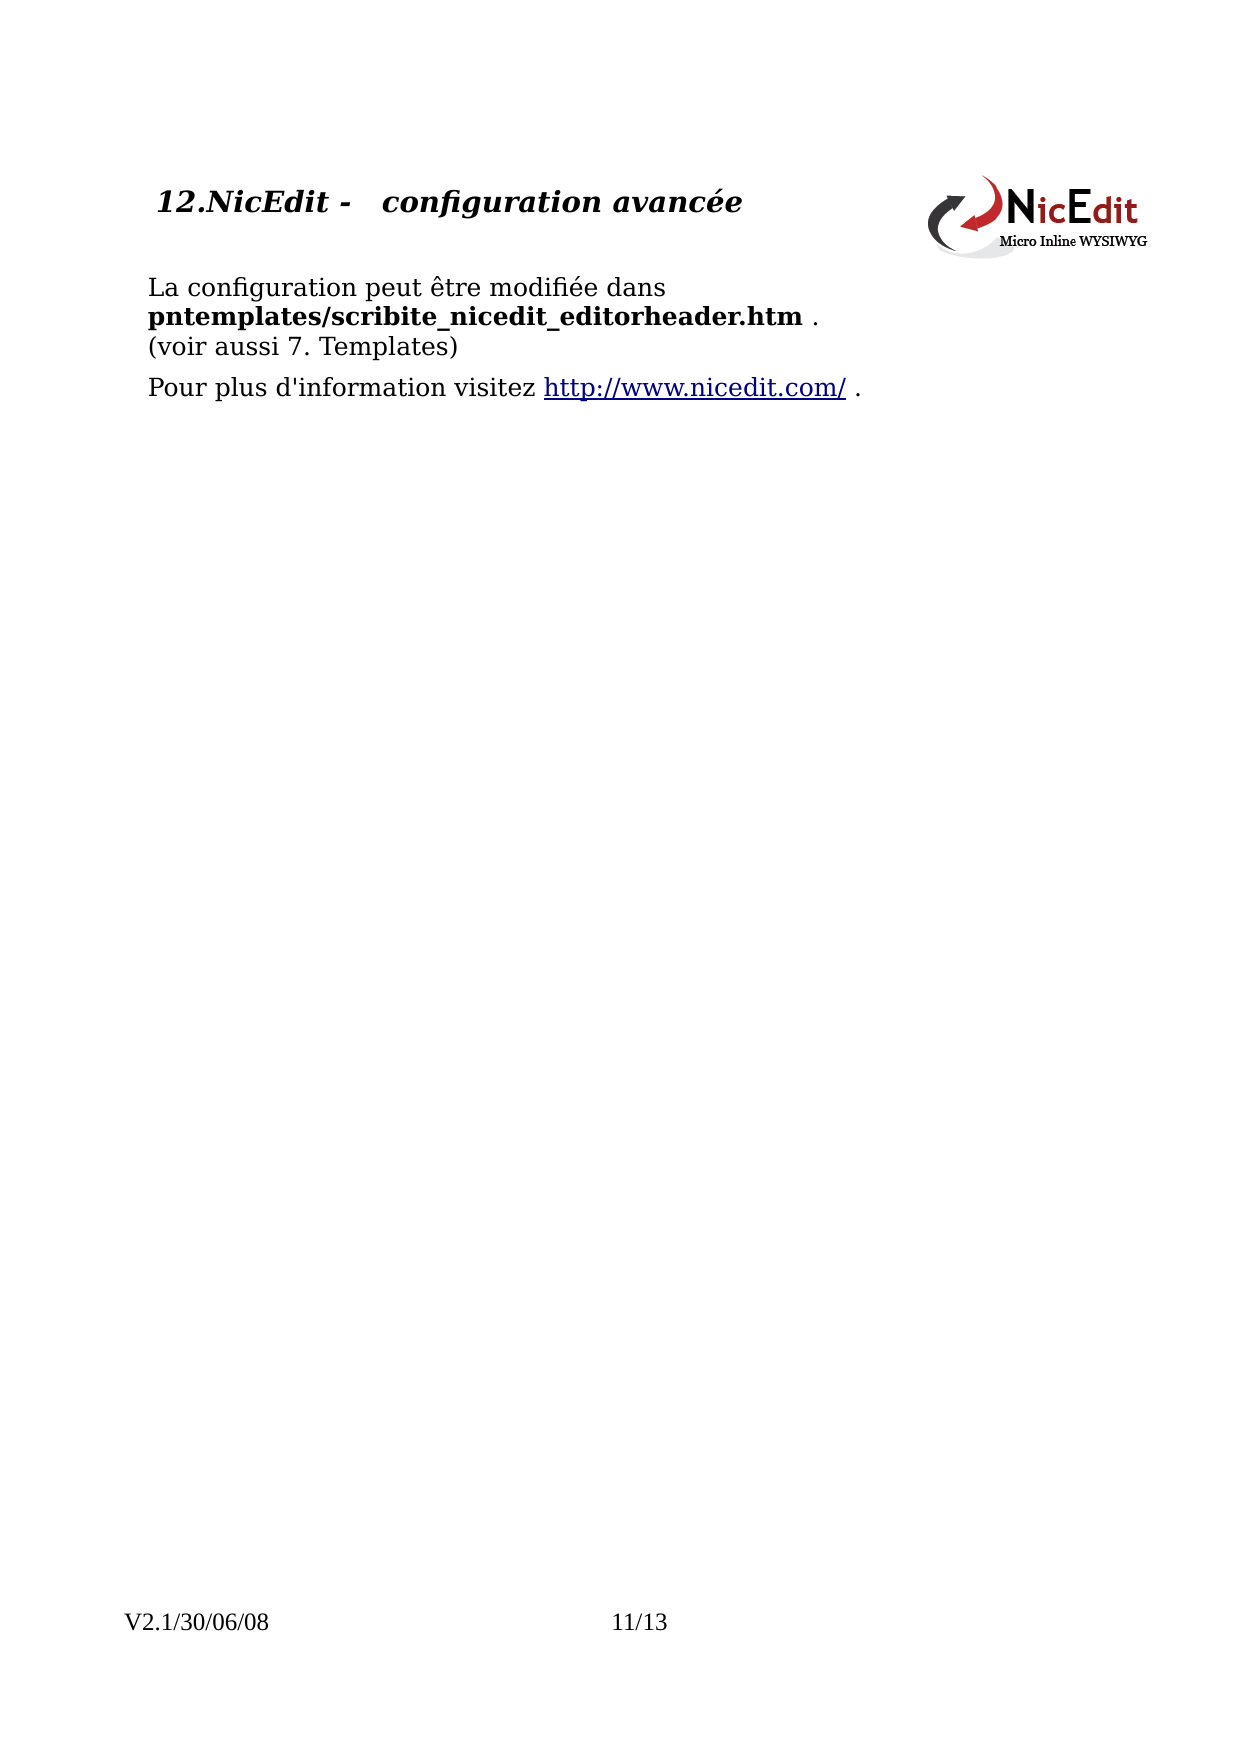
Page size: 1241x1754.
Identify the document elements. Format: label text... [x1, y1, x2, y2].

text Pour plus d'information visitez http://www.nicedit.com/ . [148, 373, 1160, 403]
text La configuration peut être modifiée dans pntemplates/scribite_nicedit_editorheader.htm . (voir aussi 7. Templates) [148, 273, 1160, 361]
subtitle NicEdit - configuration avancée [156, 185, 919, 219]
picture [919, 170, 1153, 266]
